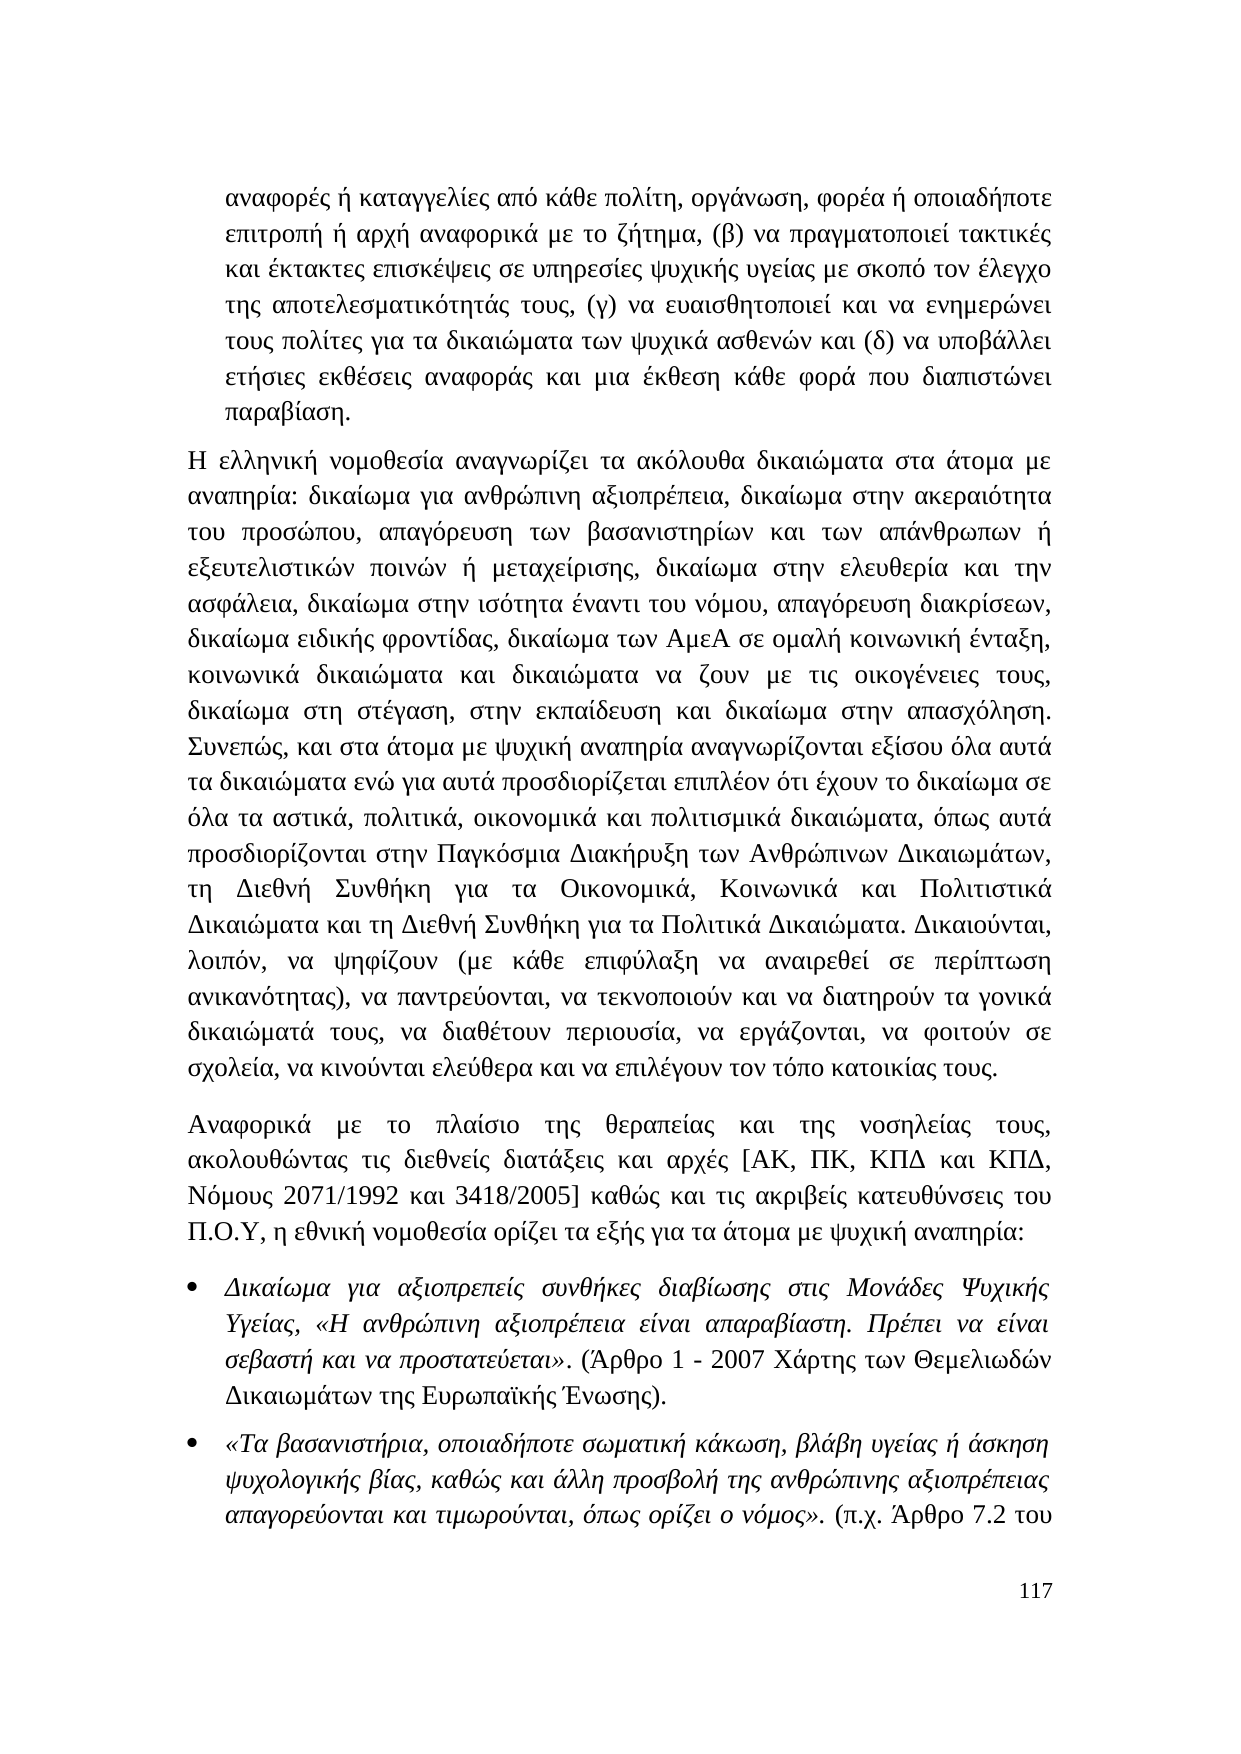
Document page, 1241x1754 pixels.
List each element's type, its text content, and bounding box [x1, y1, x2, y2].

list αναφορές ή καταγγελίες από κάθε πολίτη, οργάνωση, φορέα ή οποιαδήποτε επιτροπή ή αρχή αναφορικά με το ζήτημα, (β) να πραγματοποιεί τακτικές και έκτακτες επισκέψεις σε υπηρεσίες ψυχικής υγείας με σκοπό τον έλεγχο της αποτελεσματικότητάς τους, (γ) να ευαισθητοποιεί και να ενημερώνει τους πολίτες για τα δικαιώματα των ψυχικά ασθενών και (δ) να υποβάλλει ετήσιες εκθέσεις αναφοράς και μια έκθεση κάθε φορά που διαπιστώνει παραβίαση. [187, 181, 1053, 427]
list «Τα βασανιστήρια, οποιαδήποτε σωματική κάκωση, βλάβη υγείας ή άσκηση ψυχολογικής βίας, καθώς και άλλη προσβολή της ανθρώπινης αξιοπρέπειας απαγορεύονται και τιμωρούνται, όπως ορίζει ο νόμος». (π.χ. Άρθρο 7.2 του [187, 1427, 1053, 1530]
text Η ελληνική νομοθεσία αναγνωρίζει τα ακόλουθα δικαιώματα στα άτομα με αναπηρία: δικαίωμα για ανθρώπινη αξιοπρέπεια, δικαίωμα στην ακεραιότητα του προσώπου, απαγόρευση των βασανιστηρίων και των απάνθρωπων ή εξευτελιστικών ποινών ή μεταχείρισης, δικαίωμα στην ελευθερία και την ασφάλεια, δικαίωμα στην ισότητα έναντι του νόμου, απαγόρευση διακρίσεων, δικαίωμα ειδικής φροντίδας, δικαίωμα των ΑμεΑ σε ομαλή κοινωνική ένταξη, κοινωνικά δικαιώματα και δικαιώματα να ζουν με τις οικογένειες τους, δικαίωμα στη στέγαση, στην εκπαίδευση και δικαίωμα στην απασχόληση. Συνεπώς, και στα άτομα με ψυχική αναπηρία αναγνωρίζονται εξίσου όλα αυτά τα δικαιώματα ενώ για αυτά προσδιορίζεται επιπλέον ότι έχουν το δικαίωμα σε όλα τα αστικά, πολιτικά, οικονομικά και πολιτισμικά δικαιώματα, όπως αυτά προσδιορίζονται στην Παγκόσμια Διακήρυξη των Ανθρώπινων Δικαιωμάτων, τη Διεθνή Συνθήκη για τα Οικονομικά, Κοινωνικά και Πολιτιστικά Δικαιώματα και τη Διεθνή Συνθήκη για τα Πολιτικά Δικαιώματα. Δικαιούνται, λοιπόν, να ψηφίζουν (με κάθε επιφύλαξη να αναιρεθεί σε περίπτωση ανικανότητας), να παντρεύονται, να τεκνοποιούν και να διατηρούν τα γονικά δικαιώματά τους, να διαθέτουν περιουσία, να εργάζονται, να φοιτούν σε σχολεία, να κινούνται ελεύθερα και να επιλέγουν τον τόπο κατοικίας τους. [187, 444, 1053, 1082]
list Δικαίωμα για αξιοπρεπείς συνθήκες διαβίωσης στις Μονάδες Ψυχικής Υγείας, «Η ανθρώπινη αξιοπρέπεια είναι απαραβίαστη. Πρέπει να είναι σεβαστή και να προστατεύεται». (Άρθρο 1 - 2007 Χάρτης των Θεμελιωδών Δικαιωμάτων της Ευρωπαϊκής Ένωσης). [187, 1271, 1053, 1410]
text Αναφορικά με το πλαίσιο της θεραπείας και της νοσηλείας τους, ακολουθώντας τις διεθνείς διατάξεις και αρχές [ΑΚ, ΠΚ, ΚΠΔ και ΚΠΔ, Νόμους 2071/1992 και 3418/2005] καθώς και τις ακριβείς κατευθύνσεις του Π.Ο.Υ, η εθνική νομοθεσία ορίζει τα εξής για τα άτομα με ψυχική αναπηρία: [187, 1108, 1053, 1246]
